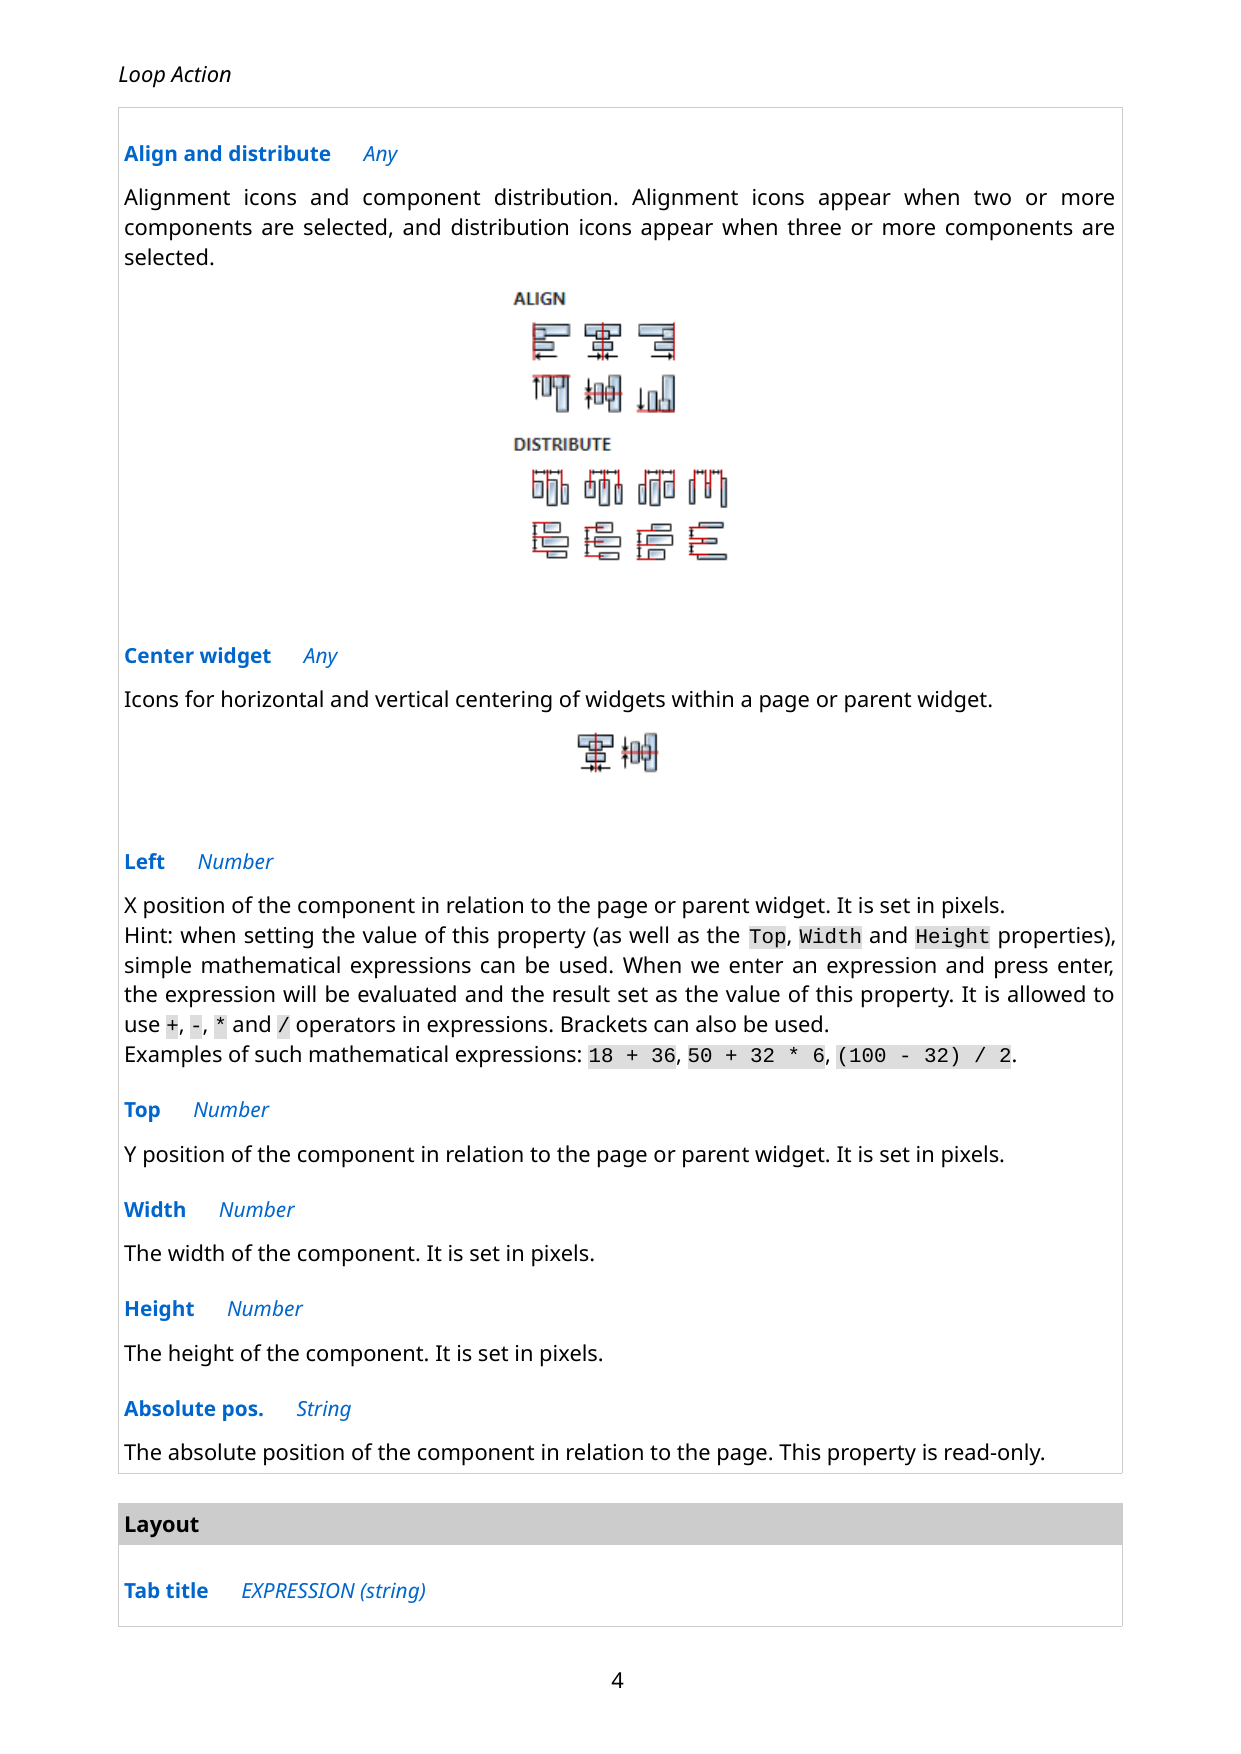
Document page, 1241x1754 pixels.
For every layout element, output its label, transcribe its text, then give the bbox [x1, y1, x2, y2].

picture [490, 283, 750, 573]
picture [572, 725, 668, 779]
table_cell Tab title EXPRESSION (string) [119, 1545, 1122, 1626]
table_header Layout [119, 1504, 1122, 1544]
table_cell Align and distribute Any Alignment icons and component distribution. Alignment icons appear when two or more components are selected, and distribution icons appear when three or more components are selected. Center widget Any Icons for horizontal and vertical centering of widgets within a page or parent widget. Left Number X position of the component in relation to the page or parent widget. It is set in pixels. Hint: when setting the value of this property (as well as the Top, Width and Height properties), simple mathematical expressions can be used. When we enter an expression and press enter, the expression will be evaluated and the result set as the value of this property. It is allowed to use +, -, * and / operators in expressions. Brackets can also be used. Examples of such mathematical expressions: 18 + 36, 50 + 32 * 6, (100 - 32) / 2. Top Number Y position of the component in relation to the page or parent widget. It is set in pixels. Width Number The width of the component. It is set in pixels. Height Number The height of the component. It is set in pixels. Absolute pos. String The absolute position of the component in relation to the page. This property is read-only. [119, 108, 1122, 1473]
